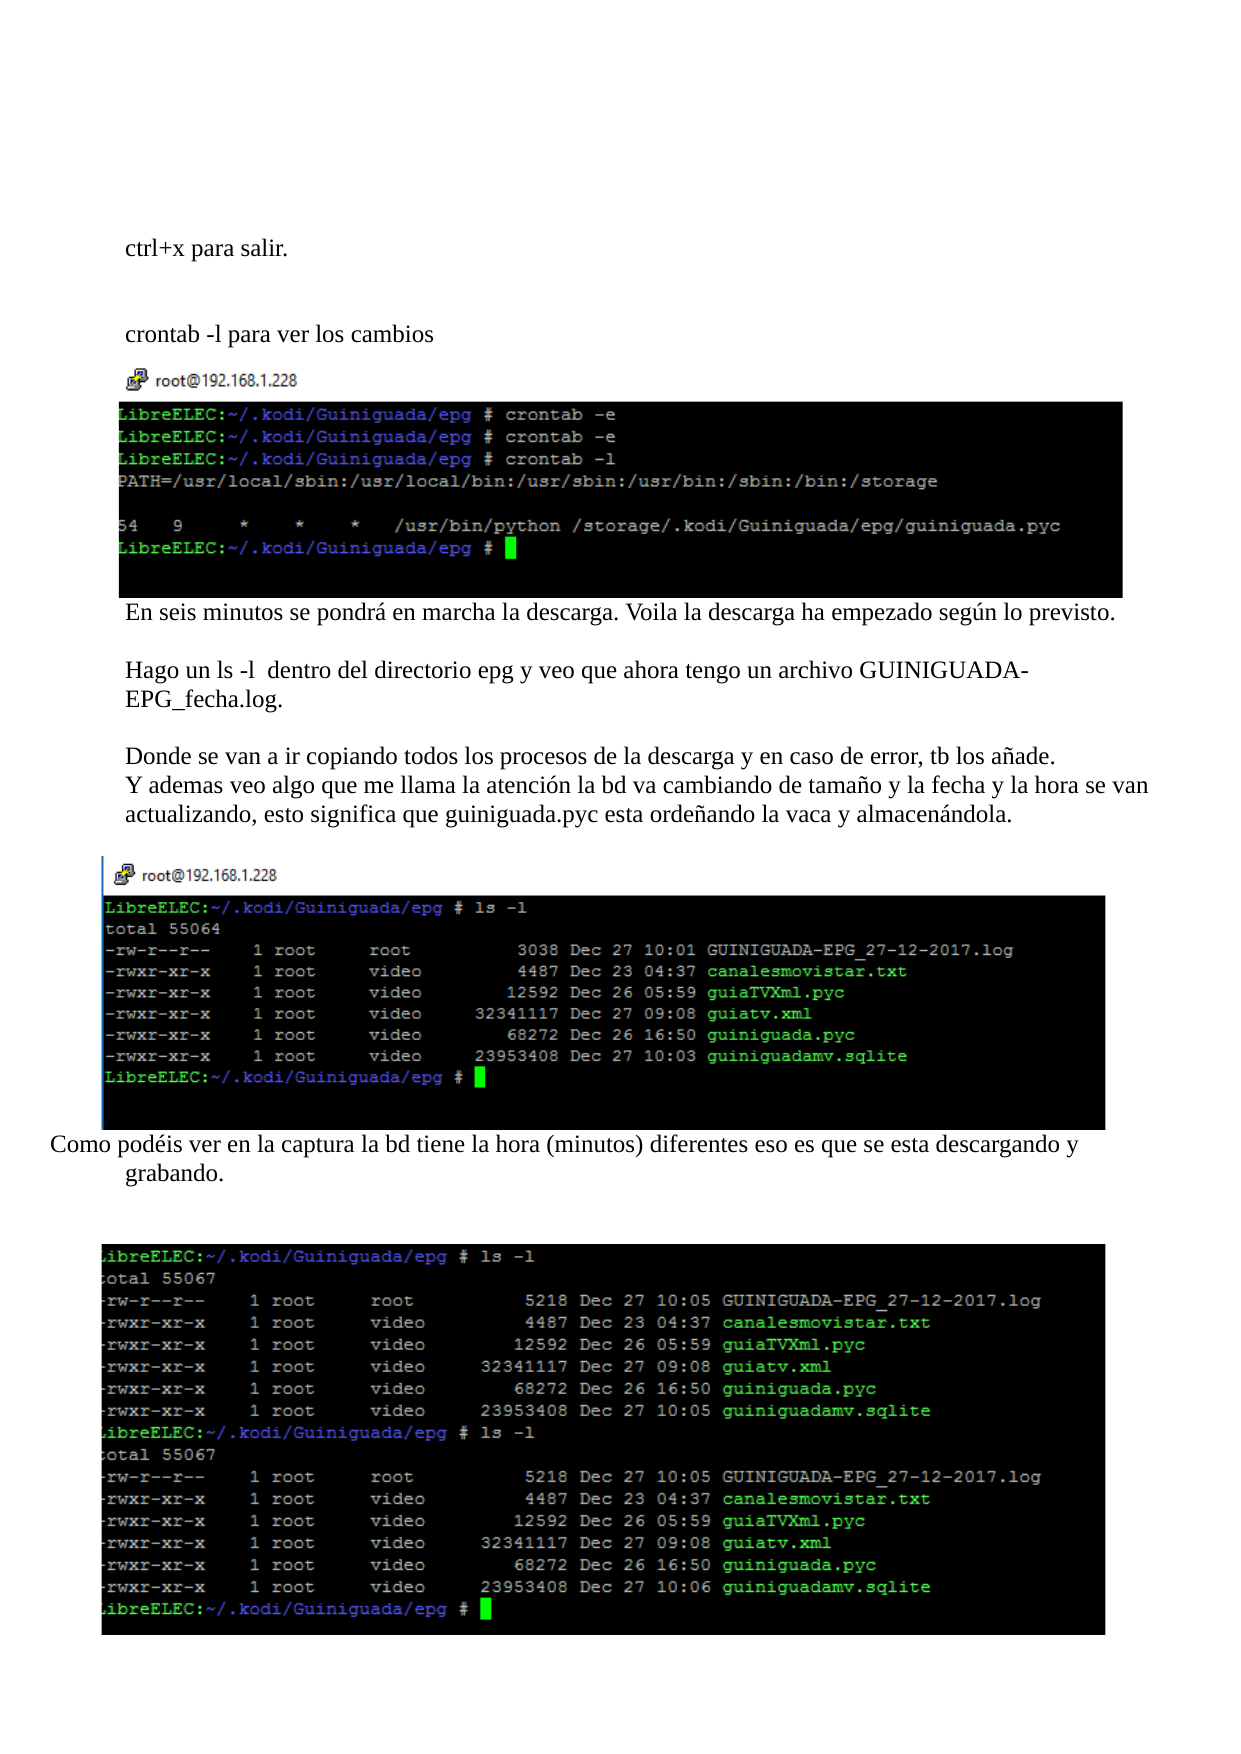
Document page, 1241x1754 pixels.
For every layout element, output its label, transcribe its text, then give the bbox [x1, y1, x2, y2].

text Donde se van a ir copiando todos los procesos de la descarga y en caso de error, tb los añade. [50, 741, 1157, 770]
text ctrl+x para salir. [50, 233, 1157, 262]
picture [101, 856, 1106, 1130]
picture [101, 1244, 1106, 1635]
picture [118, 363, 1123, 598]
text crontab -l para ver los cambios [50, 319, 1157, 348]
text En seis minutos se pondrá en marcha la descarga. Voila la descarga ha empezado según lo previsto. [50, 463, 1157, 626]
text Como podéis ver en la captura la bd tiene la hora (minutos) diferentes eso es que se esta descargando y grabando. [50, 1130, 1157, 1187]
text Y ademas veo algo que me llama la atención la bd va cambiando de tamaño y la fecha y la hora se van actualizando, esto significa que guiniguada.pyc esta ordeñando la vaca y almacenándola. [50, 770, 1157, 827]
text Hago un ls -l dentro del directorio epg y veo que ahora tengo un archivo GUINIGUADA- EPG_fecha.log. [50, 655, 1157, 712]
